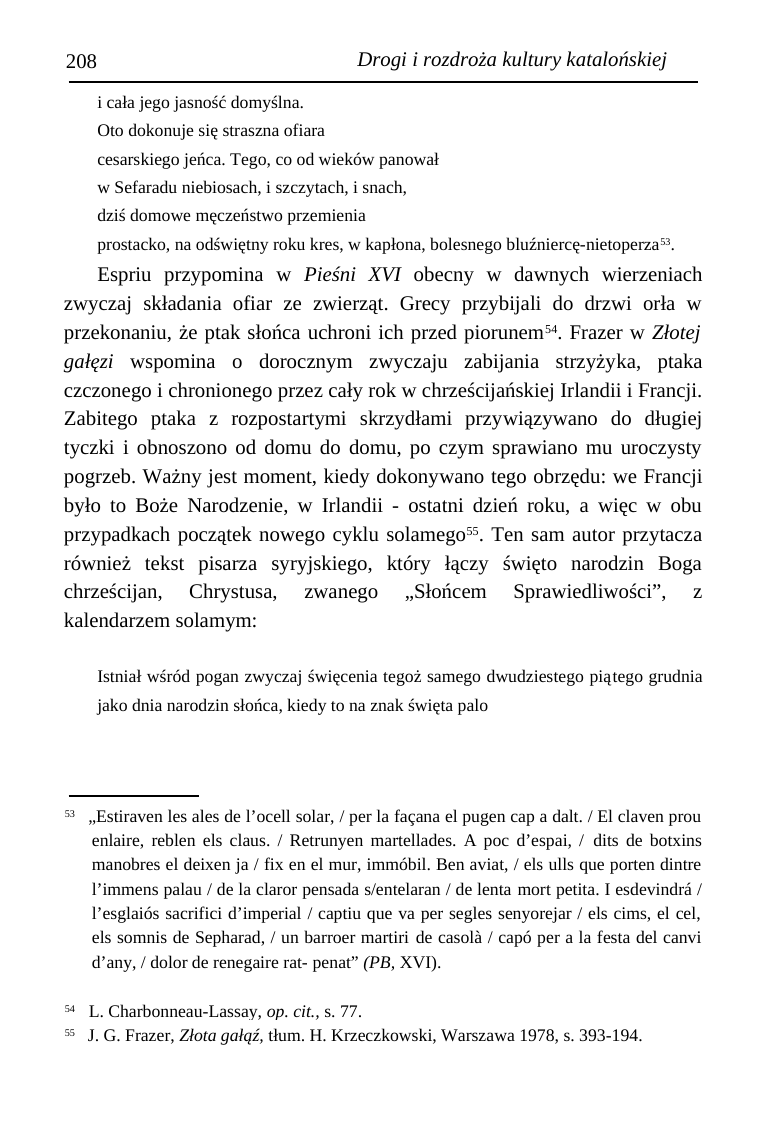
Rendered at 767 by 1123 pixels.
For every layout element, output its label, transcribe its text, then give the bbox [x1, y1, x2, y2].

text Drogi i rozdroża kultury katalońskiej [357, 46, 702, 71]
text prostacko, na odświętny roku kres, w kapłona, bolesnego bluźniercę-nietoperza53. [97, 234, 703, 254]
text Istniał wśród pogan zwyczaj święcenia tegoż samego dwudziestego pią­tego grudnia jako dnia narodzin słońca, kiedy to na znak święta palo­ [97, 666, 703, 715]
text dziś domowe męczeństwo przemienia [64, 205, 703, 226]
text 53 „Estiraven les ales de l’ocell solar, / per la façana el pugen cap a dalt. / El claven prou enlaire, reblen els claus. / Retrunyen martellades. A poc d’espai, / dits de botxins manobres el deixen ja / fix en el mur, immóbil. Ben aviat, / els ulls que porten dintre l’immens palau / de la claror pensada s/entelaran / de lenta mort petita. I esdevindrá / l’esglaiós sacrifici d’imperial / captiu que va per segles senyorejar / els cims, el cel, els somnis de Sepharad, / un barroer martiri de casolà / capó per a la festa del canvi d’any, / dolor de renegaire rat- penat” (PB, XVI). [64, 806, 702, 972]
text 208 [66, 49, 106, 73]
text cesarskiego jeńca. Tego, co od wieków panował [64, 148, 703, 169]
text Oto dokonuje się straszna ofiara [64, 120, 703, 140]
text 54 L. Charbonneau-Lassay, op. cit., s. 77. [64, 1001, 702, 1020]
text Espriu przypomina w Pieśni XVI obecny w dawnych wierzeniach zwyczaj składania ofiar ze zwierząt. Grecy przybijali do drzwi orła w przekonaniu, że ptak słońca uchroni ich przed piorunem54. Frazer w Złotej gałęzi wspomina o dorocznym zwyczaju zabijania strzyży­ka, ptaka czczonego i chronionego przez cały rok w chrześcijańskiej Irlandii i Francji. Zabitego ptaka z rozpostartymi skrzydłami przy­wiązywano do długiej tyczki i obnoszono od domu do domu, po czym sprawiano mu uroczysty pogrzeb. Ważny jest moment, kiedy dokony­wano tego obrzędu: we Francji było to Boże Narodzenie, w Irlandii - ostatni dzień roku, a więc w obu przypadkach początek nowego cyklu solamego55. Ten sam autor przytacza również tekst pisarza sy­ryjskiego, który łączy święto narodzin Boga chrześcijan, Chrystusa, zwanego „Słońcem Sprawiedliwości”, z kalendarzem solamym: [64, 262, 703, 632]
text w Sefaradu niebiosach, i szczytach, i snach, [64, 177, 703, 197]
text i cała jego jasność domyślna. [64, 91, 703, 112]
text 55 J. G. Frazer, Złota gałąź, tłum. H. Krzeczkowski, Warszawa 1978, s. 393-194. [64, 1025, 702, 1045]
